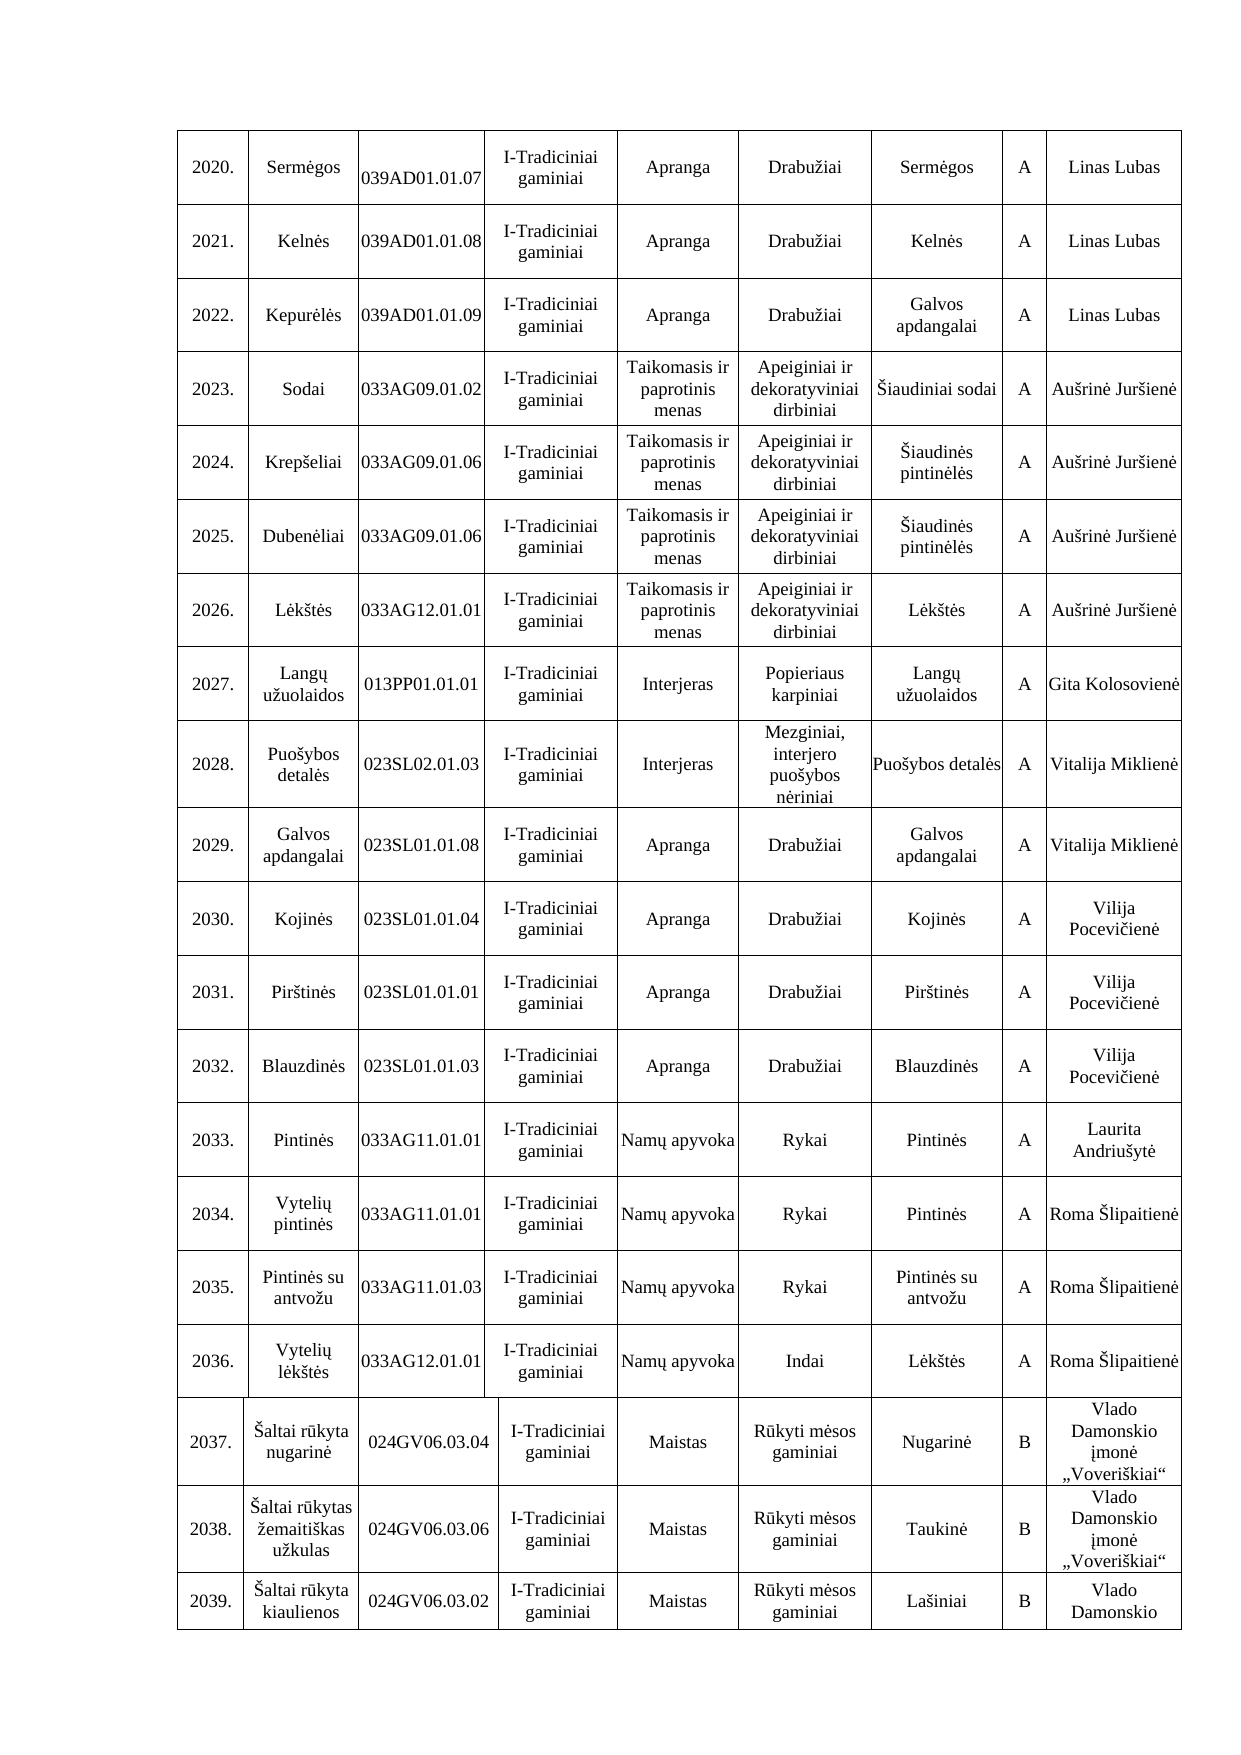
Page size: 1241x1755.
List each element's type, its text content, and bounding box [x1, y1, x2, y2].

table_cell Drabužiai [739, 882, 871, 955]
table_cell Laurita Andriušytė [1047, 1103, 1181, 1176]
table_cell I-Tradiciniai gaminiai [485, 574, 617, 646]
table_cell Apeiginiai ir dekoratyviniai dirbiniai [739, 352, 871, 425]
table_cell A [1003, 721, 1046, 807]
table_cell Langų užuolaidos [872, 647, 1002, 720]
table_cell 2037. [178, 1398, 243, 1484]
table_cell 033AG11.01.01 [359, 1177, 484, 1250]
table_cell 2039. [178, 1573, 243, 1629]
table_cell 2034. [178, 1177, 248, 1250]
table_cell Dubenėliai [249, 500, 358, 572]
table_cell Vlado Damonskio įmonė „Voveriškiai“ [1047, 1398, 1181, 1484]
table_cell Šaltai rūkyta nugarinė [244, 1398, 358, 1484]
table_cell Kelnės [872, 205, 1002, 277]
table_cell Rykai [739, 1177, 871, 1250]
table_cell Aušrinė Juršienė [1047, 574, 1181, 646]
table_cell B [1003, 1398, 1046, 1484]
table_cell Pintinės su antvožu [872, 1251, 1002, 1323]
table_cell Namų apyvoka [618, 1251, 738, 1323]
table_cell Krepšeliai [249, 426, 358, 499]
table_cell Šiaudinės pintinėlės [872, 426, 1002, 499]
table_cell Puošybos detalės [872, 721, 1002, 807]
table_cell 2031. [178, 956, 248, 1028]
table_cell Šaltai rūkyta kiaulienos [244, 1573, 358, 1629]
table_cell Linas Lubas [1047, 205, 1181, 277]
table_cell Vlado Damonskio [1047, 1573, 1181, 1629]
table_cell Rūkyti mėsos gaminiai [739, 1398, 871, 1484]
table_cell 2020. [178, 131, 248, 204]
table_cell A [1003, 882, 1046, 955]
table_cell 039AD01.01.09 [359, 279, 484, 351]
table_cell 039AD01.01.08 [359, 205, 484, 277]
table_cell 2030. [178, 882, 248, 955]
table_cell Pirštinės [249, 956, 358, 1028]
table_cell 2032. [178, 1030, 248, 1102]
table_cell Drabužiai [739, 808, 871, 881]
table_cell 2027. [178, 647, 248, 720]
table_cell 033AG09.01.06 [359, 426, 484, 499]
table_cell Pintinės [249, 1103, 358, 1176]
table_cell Vilija Pocevičienė [1047, 1030, 1181, 1102]
table_cell Šiaudiniai sodai [872, 352, 1002, 425]
table_cell 033AG09.01.06 [359, 500, 484, 572]
table_cell 2026. [178, 574, 248, 646]
table_cell Maistas [618, 1486, 738, 1572]
table_cell Galvos apdangalai [872, 279, 1002, 351]
table_cell Langų užuolaidos [249, 647, 358, 720]
table_cell Rūkyti mėsos gaminiai [739, 1486, 871, 1572]
table_cell 2029. [178, 808, 248, 881]
table_cell I-Tradiciniai gaminiai [499, 1573, 617, 1629]
table_cell 2022. [178, 279, 248, 351]
table_cell Galvos apdangalai [872, 808, 1002, 881]
table_cell Vitalija Miklienė [1047, 808, 1181, 881]
table_cell Vilija Pocevičienė [1047, 882, 1181, 955]
table_cell Lašiniai [872, 1573, 1002, 1629]
table_cell A [1003, 205, 1046, 277]
table_cell Apranga [618, 131, 738, 204]
table_cell I-Tradiciniai gaminiai [485, 426, 617, 499]
table_cell Apeiginiai ir dekoratyviniai dirbiniai [739, 574, 871, 646]
table_cell Sermėgos [249, 131, 358, 204]
table_cell A [1003, 500, 1046, 572]
table_cell Vlado Damonskio įmonė „Voveriškiai“ [1047, 1486, 1181, 1572]
table_cell Rykai [739, 1103, 871, 1176]
table_cell A [1003, 1030, 1046, 1102]
table_cell Lėkštės [249, 574, 358, 646]
table_cell 033AG11.01.03 [359, 1251, 484, 1323]
table_cell Roma Šlipaitienė [1047, 1325, 1181, 1397]
table_cell A [1003, 279, 1046, 351]
table_cell Kojinės [249, 882, 358, 955]
table_cell Popieriaus karpiniai [739, 647, 871, 720]
table_cell Interjeras [618, 647, 738, 720]
table_cell 033AG12.01.01 [359, 1325, 484, 1397]
table_cell Kojinės [872, 882, 1002, 955]
table_cell Namų apyvoka [618, 1103, 738, 1176]
table_cell Rūkyti mėsos gaminiai [739, 1573, 871, 1629]
table_cell Lėkštės [872, 574, 1002, 646]
table_cell Pirštinės [872, 956, 1002, 1028]
table_cell 033AG11.01.01 [359, 1103, 484, 1176]
table_cell I-Tradiciniai gaminiai [485, 808, 617, 881]
table_cell Nugarinė [872, 1398, 1002, 1484]
table_cell Lėkštės [872, 1325, 1002, 1397]
table_cell 2036. [178, 1325, 248, 1397]
table_cell 023SL01.01.03 [359, 1030, 484, 1102]
table_cell Roma Šlipaitienė [1047, 1251, 1181, 1323]
table_cell 033AG09.01.02 [359, 352, 484, 425]
table_cell I-Tradiciniai gaminiai [485, 647, 617, 720]
table_cell 2038. [178, 1486, 243, 1572]
table_cell Aušrinė Juršienė [1047, 352, 1181, 425]
table_cell Taukinė [872, 1486, 1002, 1572]
table_cell I-Tradiciniai gaminiai [485, 1103, 617, 1176]
table_cell Maistas [618, 1573, 738, 1629]
table_cell A [1003, 574, 1046, 646]
table_cell B [1003, 1573, 1046, 1629]
table_cell A [1003, 352, 1046, 425]
table_cell I-Tradiciniai gaminiai [485, 882, 617, 955]
table_cell Namų apyvoka [618, 1325, 738, 1397]
table_cell I-Tradiciniai gaminiai [485, 1030, 617, 1102]
table_cell Drabužiai [739, 956, 871, 1028]
table_cell 2025. [178, 500, 248, 572]
table_cell Kepurėlės [249, 279, 358, 351]
table_cell I-Tradiciniai gaminiai [499, 1398, 617, 1484]
table_cell Apranga [618, 882, 738, 955]
table_cell Apeiginiai ir dekoratyviniai dirbiniai [739, 500, 871, 572]
table_cell Sodai [249, 352, 358, 425]
table_cell A [1003, 1251, 1046, 1323]
table_cell Indai [739, 1325, 871, 1397]
table_cell 023SL02.01.03 [359, 721, 484, 807]
table_cell Vitalija Miklienė [1047, 721, 1181, 807]
table_cell I-Tradiciniai gaminiai [499, 1486, 617, 1572]
table_cell Aušrinė Juršienė [1047, 500, 1181, 572]
table_cell Rykai [739, 1251, 871, 1323]
table_cell A [1003, 956, 1046, 1028]
table_cell Taikomasis ir paprotinis menas [618, 352, 738, 425]
table_cell A [1003, 647, 1046, 720]
table_cell Apranga [618, 205, 738, 277]
table_cell Vytelių pintinės [249, 1177, 358, 1250]
table_cell Linas Lubas [1047, 131, 1181, 204]
table_cell Namų apyvoka [618, 1177, 738, 1250]
table_cell A [1003, 1177, 1046, 1250]
table_cell Apranga [618, 808, 738, 881]
table_cell Pintinės [872, 1103, 1002, 1176]
table_cell A [1003, 808, 1046, 881]
table_cell I-Tradiciniai gaminiai [485, 1251, 617, 1323]
table_cell Sermėgos [872, 131, 1002, 204]
table_cell A [1003, 426, 1046, 499]
table_cell Blauzdinės [872, 1030, 1002, 1102]
table_cell I-Tradiciniai gaminiai [485, 131, 617, 204]
table_cell Šiaudinės pintinėlės [872, 500, 1002, 572]
table_cell Blauzdinės [249, 1030, 358, 1102]
table_cell I-Tradiciniai gaminiai [485, 279, 617, 351]
table_cell I-Tradiciniai gaminiai [485, 956, 617, 1028]
table_cell Pintinės su antvožu [249, 1251, 358, 1323]
table_cell I-Tradiciniai gaminiai [485, 205, 617, 277]
table_cell I-Tradiciniai gaminiai [485, 500, 617, 572]
table_cell Mezginiai, interjero puošybos nėriniai [739, 721, 871, 807]
table_cell A [1003, 1103, 1046, 1176]
table_cell Šaltai rūkytas žemaitiškas užkulas [244, 1486, 358, 1572]
table_cell Taikomasis ir paprotinis menas [618, 574, 738, 646]
table_cell 2033. [178, 1103, 248, 1176]
table_cell B [1003, 1486, 1046, 1572]
table_cell Puošybos detalės [249, 721, 358, 807]
table_cell Drabužiai [739, 1030, 871, 1102]
table_cell Galvos apdangalai [249, 808, 358, 881]
table_cell Taikomasis ir paprotinis menas [618, 426, 738, 499]
table_cell Interjeras [618, 721, 738, 807]
table_cell Drabužiai [739, 279, 871, 351]
table_cell Gita Kolosovienė [1047, 647, 1181, 720]
table_cell Apranga [618, 1030, 738, 1102]
table_cell Vytelių lėkštės [249, 1325, 358, 1397]
table_cell 023SL01.01.08 [359, 808, 484, 881]
table_cell Apranga [618, 956, 738, 1028]
table_cell 2028. [178, 721, 248, 807]
table_cell 2021. [178, 205, 248, 277]
table_cell I-Tradiciniai gaminiai [485, 721, 617, 807]
table_cell 024GV06.03.02 [359, 1573, 498, 1629]
table_cell Drabužiai [739, 131, 871, 204]
table_cell Taikomasis ir paprotinis menas [618, 500, 738, 572]
table_cell 024GV06.03.04 [359, 1398, 498, 1484]
table_cell A [1003, 131, 1046, 204]
table_cell I-Tradiciniai gaminiai [485, 352, 617, 425]
table_cell 023SL01.01.04 [359, 882, 484, 955]
table_cell Kelnės [249, 205, 358, 277]
table_cell Vilija Pocevičienė [1047, 956, 1181, 1028]
table_cell 2023. [178, 352, 248, 425]
table_cell Maistas [618, 1398, 738, 1484]
table_cell 2035. [178, 1251, 248, 1323]
table_cell 033AG12.01.01 [359, 574, 484, 646]
table_cell I-Tradiciniai gaminiai [485, 1177, 617, 1250]
table_cell Apranga [618, 279, 738, 351]
table_cell Linas Lubas [1047, 279, 1181, 351]
table_cell Pintinės [872, 1177, 1002, 1250]
table_cell Drabužiai [739, 205, 871, 277]
table_cell A [1003, 1325, 1046, 1397]
table_cell 013PP01.01.01 [359, 647, 484, 720]
table_cell Apeiginiai ir dekoratyviniai dirbiniai [739, 426, 871, 499]
table_cell 023SL01.01.01 [359, 956, 484, 1028]
table_cell 024GV06.03.06 [359, 1486, 498, 1572]
table_cell I-Tradiciniai gaminiai [485, 1325, 617, 1397]
table_cell 2024. [178, 426, 248, 499]
table_cell Roma Šlipaitienė [1047, 1177, 1181, 1250]
table_cell 039AD01.01.07 [359, 131, 484, 204]
table_cell Aušrinė Juršienė [1047, 426, 1181, 499]
